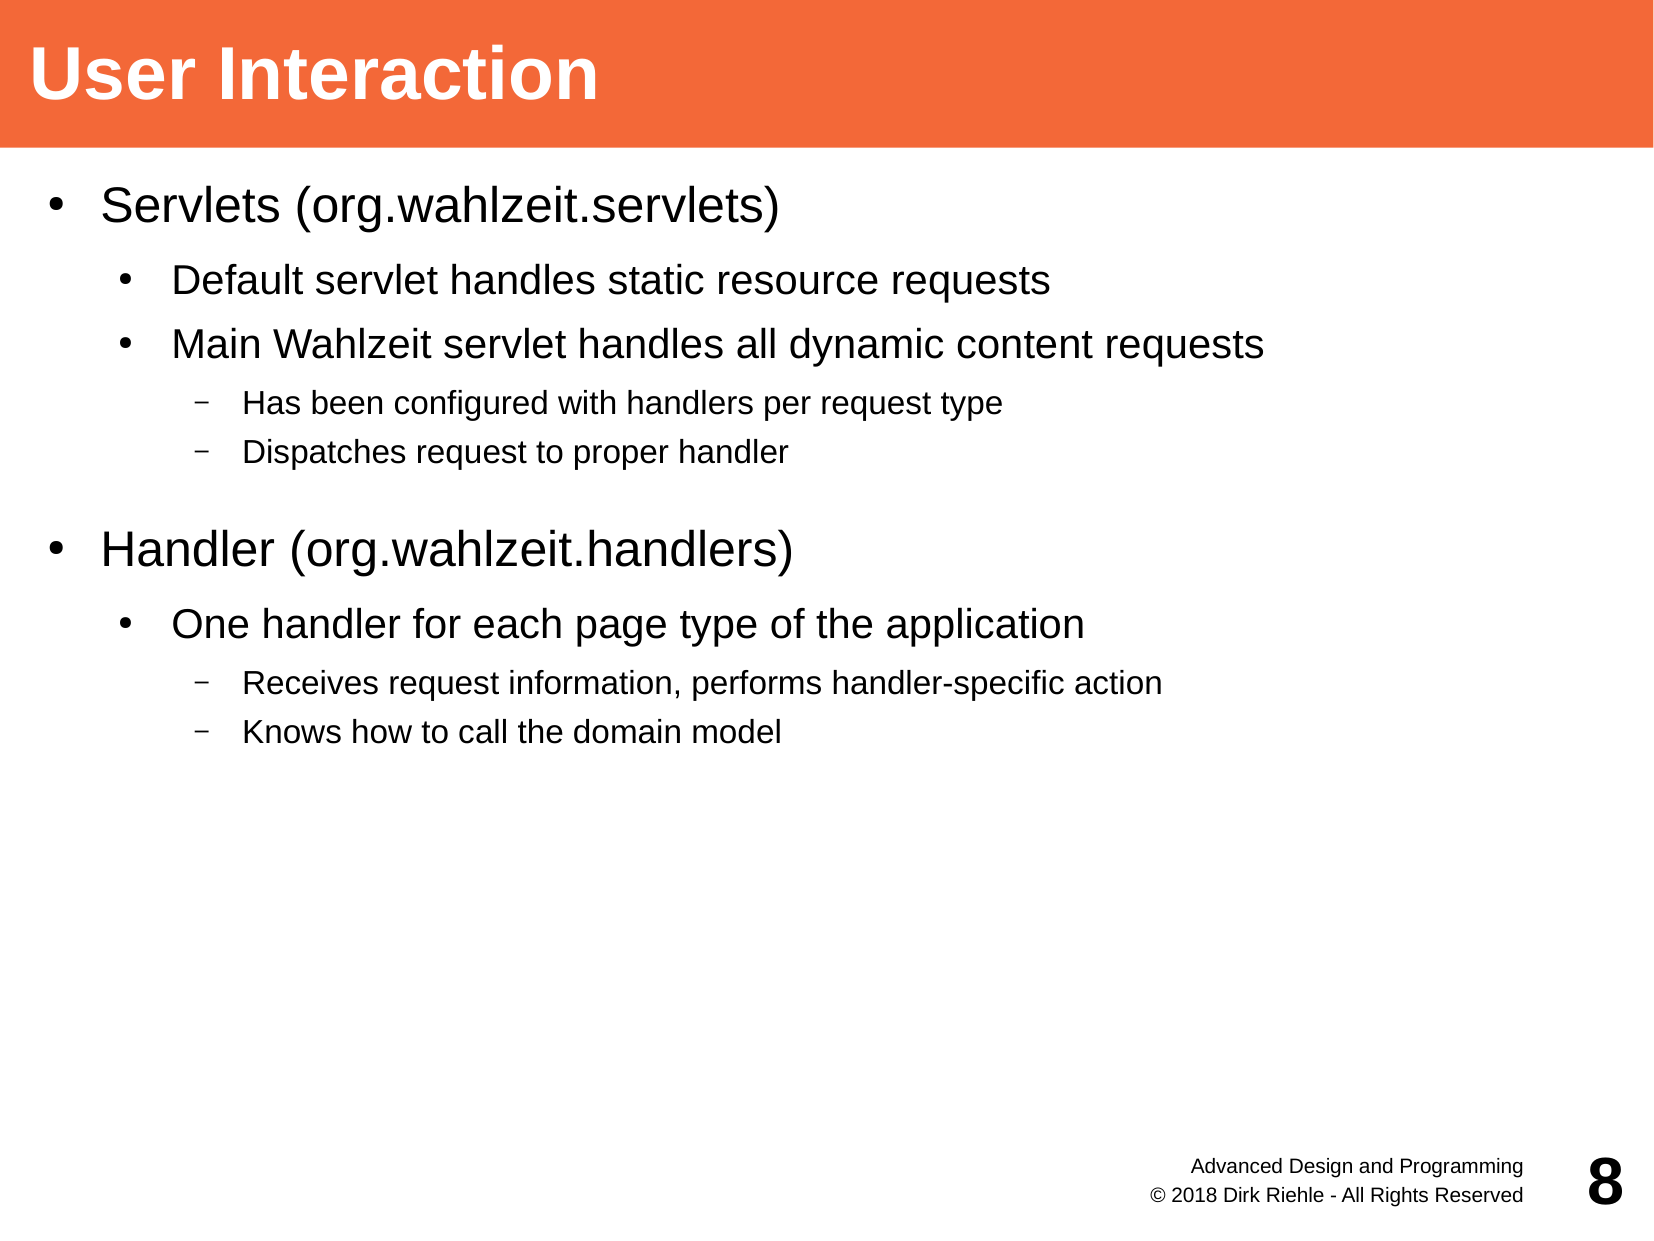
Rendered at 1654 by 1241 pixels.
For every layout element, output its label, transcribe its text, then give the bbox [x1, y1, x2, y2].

title User Interaction [0, 0, 1654, 148]
list Servlets (org.wahlzeit.servlets) Default servlet handles static resource requests Main Wahlzeit servlet handles all dynamic content requests Has been configured with handlers per request type Dispatches request to proper handler Handler (org.wahlzeit.handlers) One handler for each page type of the application Receives request information, performs handler-specific action Knows how to call the domain model [29, 177, 1625, 1063]
